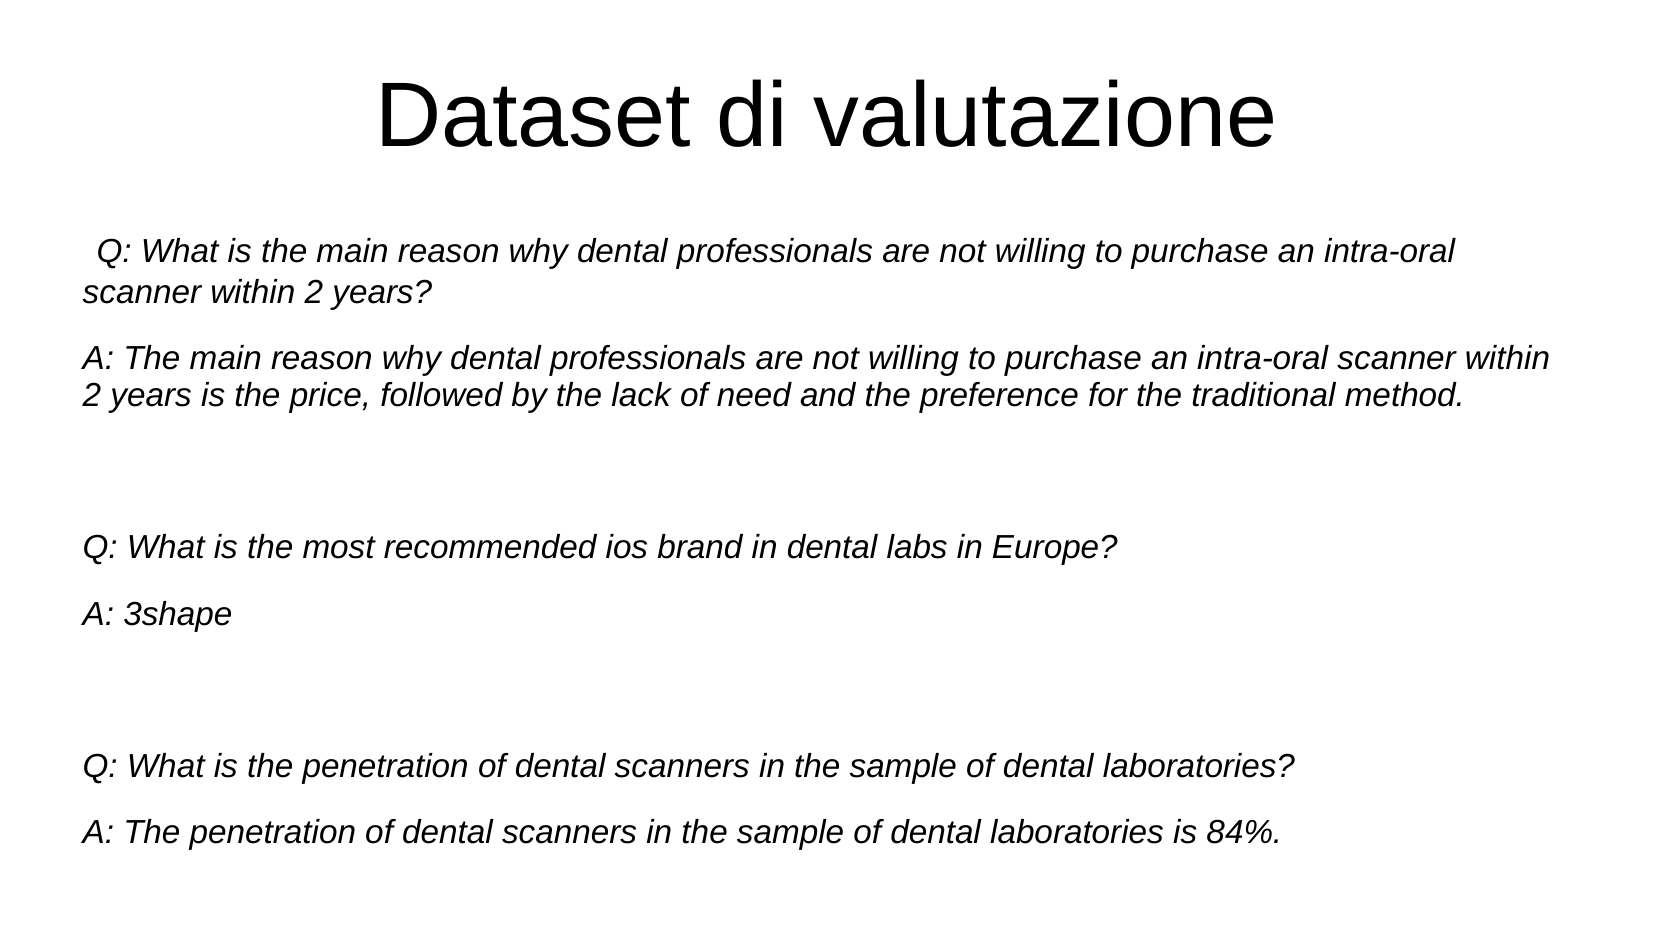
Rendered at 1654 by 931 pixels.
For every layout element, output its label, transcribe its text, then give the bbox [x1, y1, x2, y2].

list Q: What is the main reason why dental professionals are not willing to purchase an intra-oral scanner within 2 years? A: The main reason why dental professionals are not willing to purchase an intra-oral scanner within 2 years is the price, followed by the lack of need and the preference for the traditional method. Q: What is the most recommended ios brand in dental labs in Europe? A: 3shape Q: What is the penetration of dental scanners in the sample of dental laboratories? A: The penetration of dental scanners in the sample of dental laboratories is 84%. [82, 217, 1571, 884]
title Dataset di valutazione [82, 37, 1571, 193]
